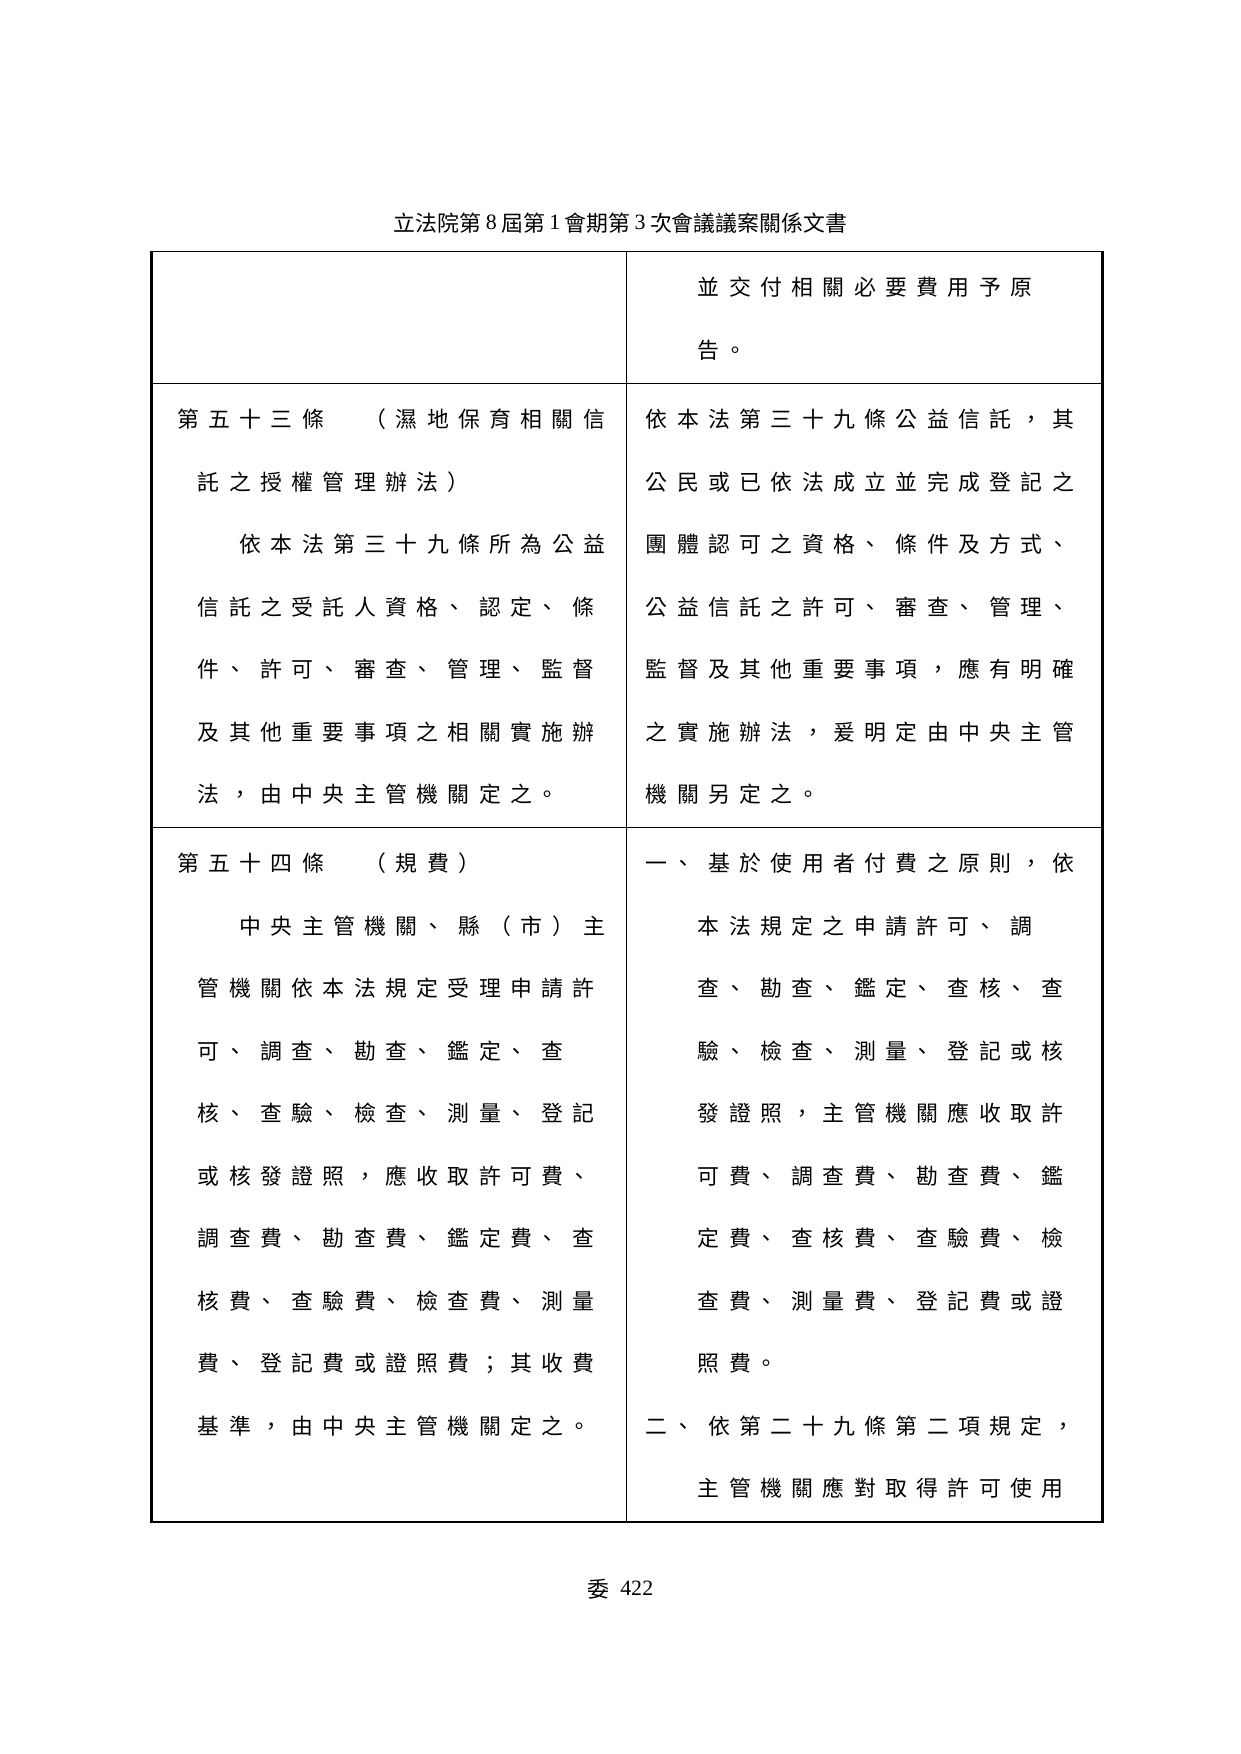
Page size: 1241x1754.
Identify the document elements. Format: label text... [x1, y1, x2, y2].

table_cell [153, 252, 626, 383]
table_cell 並交付相關必要費用予原告。 [627, 252, 1101, 383]
table_cell 第五十四條 （規費） 中央主管機關、縣（市）主管機關依本法規定受理申請許可、調查、勘查、鑑定、查核、查驗、檢查、測量、登記或核發證照，應收取許可費、調查費、勘查費、鑑定費、查核費、查驗費、檢查費、測量費、登記費或證照費；其收費基準，由中央主管機關定之。 [153, 828, 626, 1521]
table_cell 依本法第三十九條公益信託，其公民或已依法成立並完成登記之團體認可之資格、條件及方式、公益信託之許可、審查、管理、監督及其他重要事項，應有明確之實施辦法，爰明定由中央主管機關另定之。 [627, 384, 1101, 827]
table_cell 第五十三條 （濕地保育相關信託之授權管理辦法） 依本法第三十九條所為公益信託之受託人資格、認定、條件、許可、審查、管理、監督及其他重要事項之相關實施辦法，由中央主管機關定之。 [153, 384, 626, 827]
table_cell 一、基於使用者付費之原則，依本法規定之申請許可、調查、勘查、鑑定、查核、查驗、檢查、測量、登記或核發證照，主管機關應收取許可費、調查費、勘查費、鑑定費、查核費、查驗費、檢查費、測量費、登記費或證照費。 二、依第二十九條第二項規定，主管機關應對取得許可使用 [627, 828, 1101, 1521]
